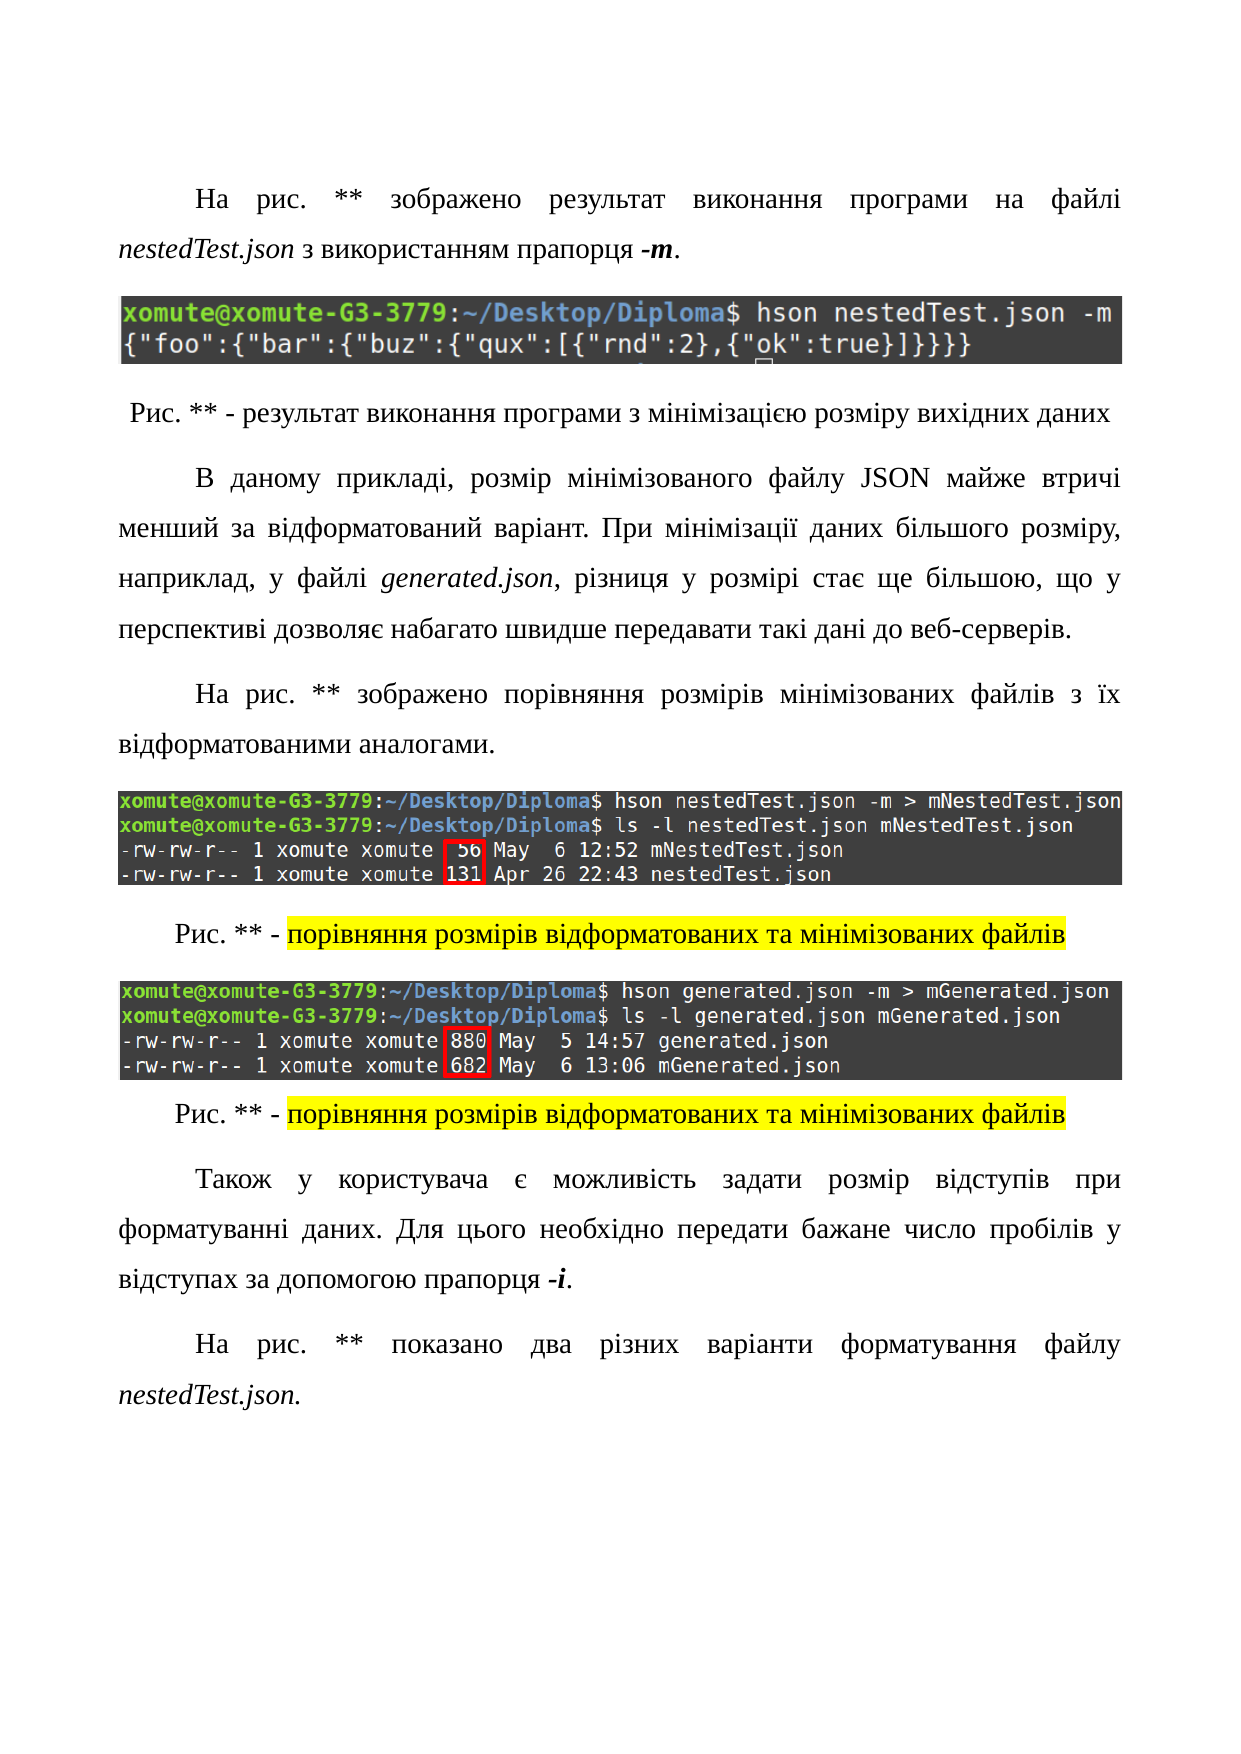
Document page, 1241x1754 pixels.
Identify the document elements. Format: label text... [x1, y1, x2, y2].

picture [118, 981, 1123, 1080]
text На рис. ** показано два різних варіанти форматування файлу nestedTest.json. [118, 1327, 1122, 1410]
text На рис. ** зображено результат виконання програми на файлі nestedTest.json з використанням прапорця -m. [118, 181, 1122, 265]
text Рис. ** - порівняння розмірів відформатованих та мінімізованих файлів [118, 1080, 1122, 1130]
text Рис. ** - результат виконання програми з мінімізацією розміру вихідних даних [118, 395, 1122, 428]
text Також у користувача є можливість задати розмір відступів при форматуванні даних. Для цього необхідно передати бажане число пробілів у відступах за допомогою прапорця -i. [118, 1161, 1122, 1295]
picture [118, 791, 1123, 885]
picture [118, 296, 1123, 364]
text На рис. ** зображено порівняння розмірів мінімізованих файлів з їх відформатованими аналогами. [118, 676, 1122, 759]
text В даному прикладі, розмір мінімізованого файлу JSON майже втричі менший за відформатований варіант. При мінімізації даних більшого розміру, наприклад, у файлі generated.json, різниця у розмірі стає ще більшою, що у перспективі дозволяє набагато швидше передавати такі дані до веб-серверів. [118, 460, 1122, 644]
text Рис. ** - порівняння розмірів відформатованих та мінімізованих файлів [118, 916, 1122, 950]
